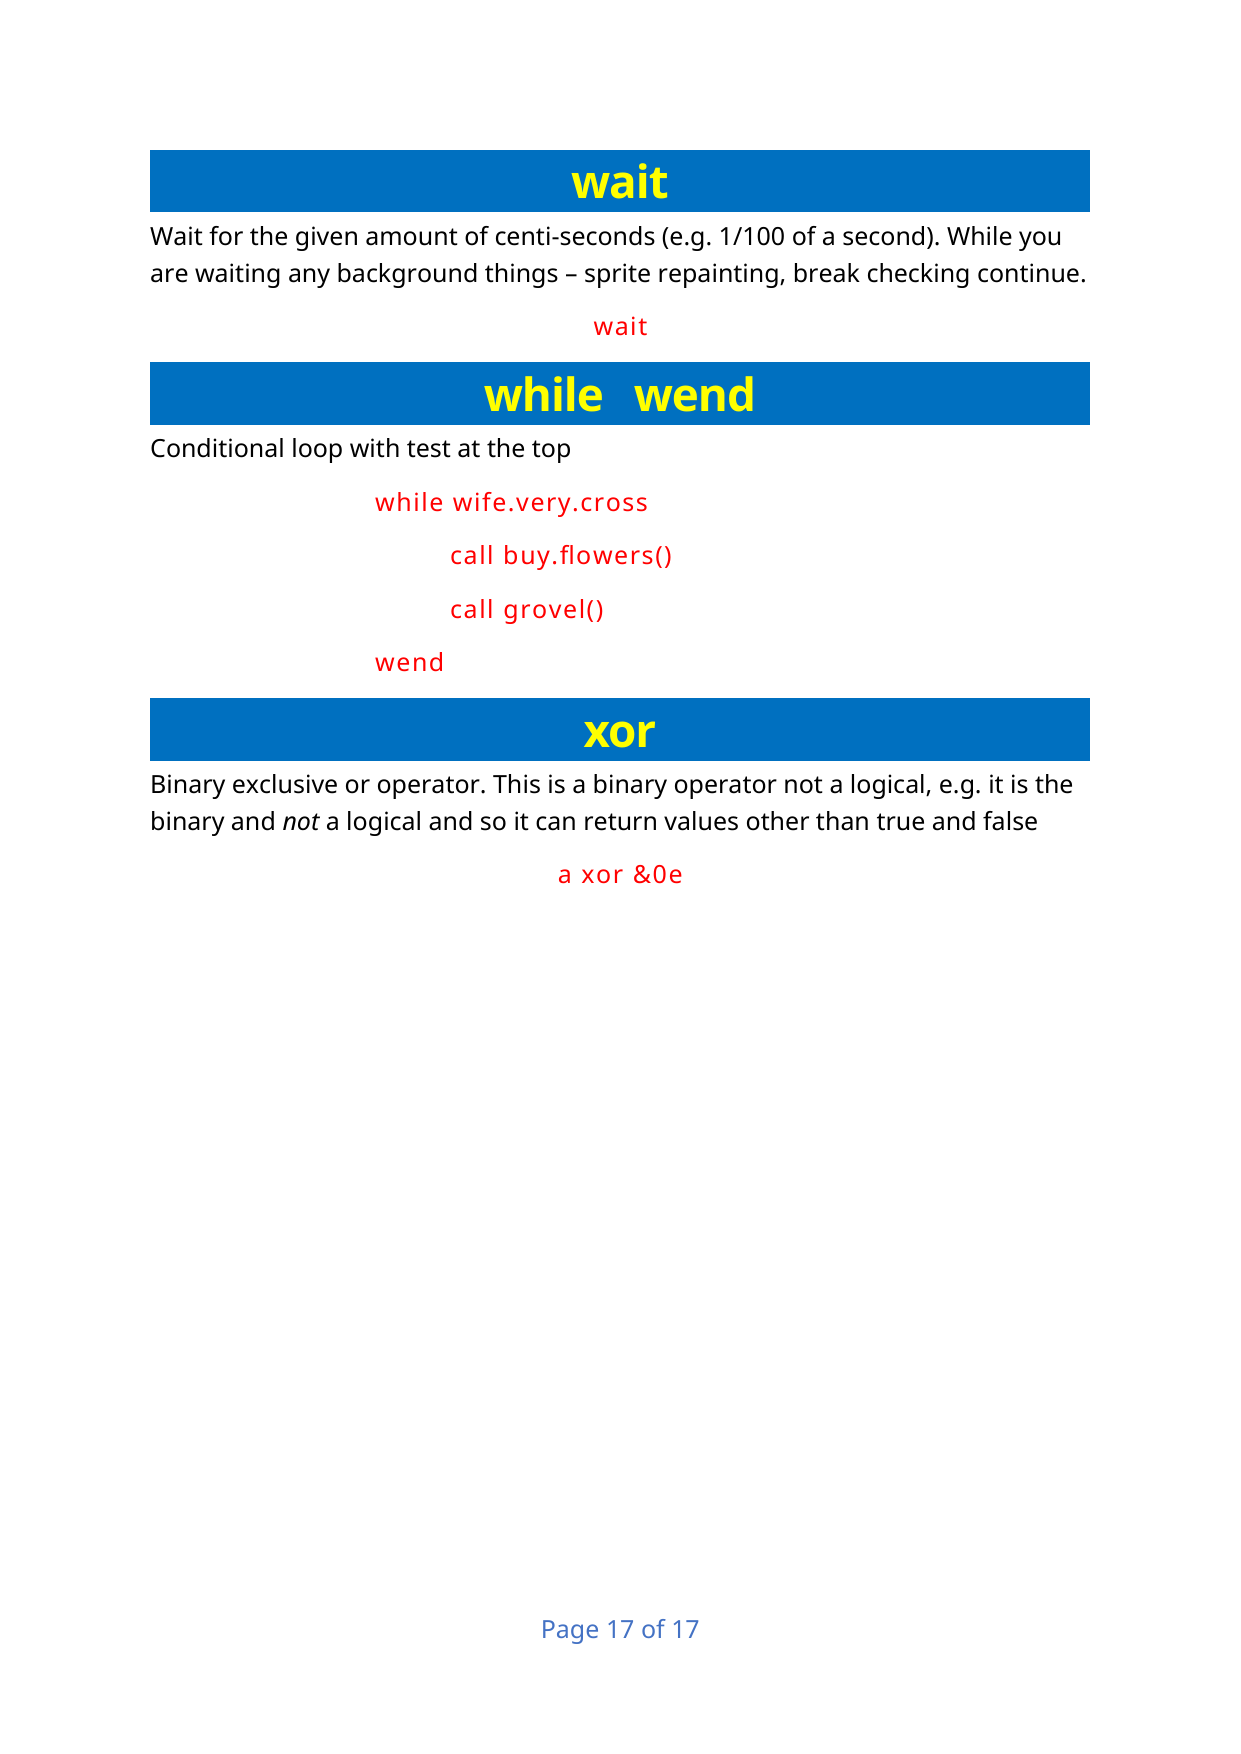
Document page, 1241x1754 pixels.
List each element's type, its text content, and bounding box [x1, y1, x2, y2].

title while wend [150, 362, 1090, 425]
subtitle wait [150, 309, 1090, 343]
subtitle While wife.very.cross [375, 484, 1090, 518]
text Wait for the given amount of centi-seconds (e.g. 1/100 of a second). While you are waiting any background things – sprite repainting, break checking continue. [150, 219, 1090, 289]
text Conditional loop with test at the top [150, 431, 1090, 465]
title xor [150, 698, 1090, 761]
subtitle Call buy.flowers() [450, 538, 1090, 572]
subtitle A xor &0E [150, 857, 1090, 891]
subtitle wend [375, 645, 1090, 679]
title wait [150, 150, 1090, 212]
text Binary exclusive or operator. This is a binary operator not a logical, e.g. it is the binary and not a logical and so it can return values other than true and false [150, 767, 1090, 838]
subtitle Call grovel() [450, 591, 1090, 625]
